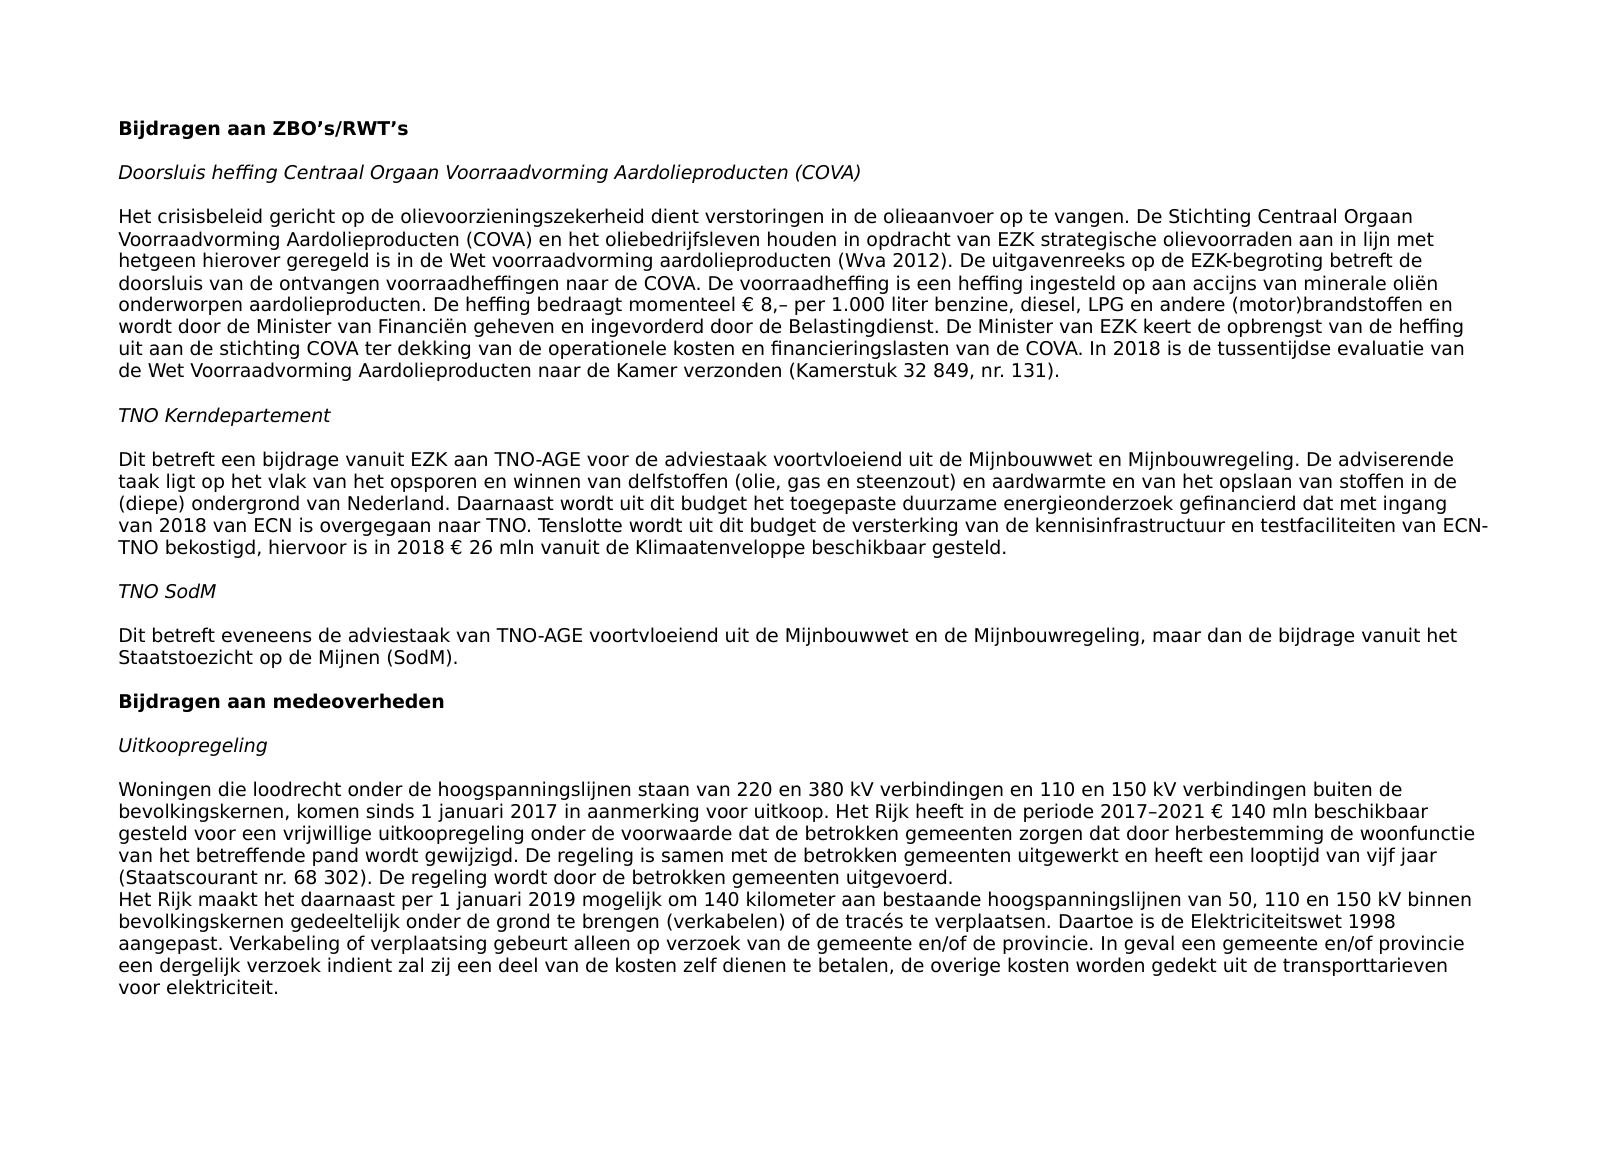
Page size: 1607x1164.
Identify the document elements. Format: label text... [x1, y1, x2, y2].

text Dit betreft een bijdrage vanuit EZK aan TNO-AGE voor de adviestaak voortvloeiend uit de Mijnbouwwet en Mijnbouwregeling. De adviserende taak ligt op het vlak van het opsporen en winnen van delfstoffen (olie, gas en steenzout) en aardwarmte en van het opslaan van stoffen in de (diepe) ondergrond van Nederland. Daarnaast wordt uit dit budget het toegepaste duurzame energieonderzoek gefinancierd dat met ingang van 2018 van ECN is overgegaan naar TNO. Tenslotte wordt uit dit budget de versterking van de kennisinfrastructuur en testfaciliteiten van ECN-TNO bekostigd, hiervoor is in 2018 € 26 mln vanuit de Klimaatenveloppe beschikbaar gesteld. [118, 449, 1488, 558]
text Het crisisbeleid gericht op de olievoorzieningszekerheid dient verstoringen in de olieaanvoer op te vangen. De Stichting Centraal Orgaan Voorraadvorming Aardolieproducten (COVA) en het oliebedrijfsleven houden in opdracht van EZK strategische olievoorraden aan in lijn met hetgeen hierover geregeld is in de Wet voorraadvorming aardolieproducten (Wva 2012). De uitgavenreeks op de EZK-begroting betreft de doorsluis van de ontvangen voorraadheffingen naar de COVA. De voorraadheffing is een heffing ingesteld op aan accijns van minerale oliën onderworpen aardolieproducten. De heffing bedraagt momenteel € 8,– per 1.000 liter benzine, diesel, LPG en andere (motor)brandstoffen en wordt door de Minister van Financiën geheven en ingevorderd door de Belastingdienst. De Minister van EZK keert de opbrengst van de heffing uit aan de stichting COVA ter dekking van de operationele kosten en financieringslasten van de COVA. In 2018 is de tussentijdse evaluatie van de Wet Voorraadvorming Aardolieproducten naar de Kamer verzonden (Kamerstuk 32 849, nr. 131). [118, 206, 1488, 382]
text Het Rijk maakt het daarnaast per 1 januari 2019 mogelijk om 140 kilometer aan bestaande hoogspanningslijnen van 50, 110 en 150 kV binnen bevolkingskernen gedeeltelijk onder de grond te brengen (verkabelen) of de tracés te verplaatsen. Daartoe is de Elektriciteitswet 1998 aangepast. Verkabeling of verplaatsing gebeurt alleen op verzoek van de gemeente en/of de provincie. In geval een gemeente en/of provincie een dergelijk verzoek indient zal zij een deel van de kosten zelf dienen te betalen, de overige kosten worden gedekt uit de transporttarieven voor elektriciteit. [118, 889, 1488, 999]
text Woningen die loodrecht onder de hoogspanningslijnen staan van 220 en 380 kV verbindingen en 110 en 150 kV verbindingen buiten de bevolkingskernen, komen sinds 1 januari 2017 in aanmerking voor uitkoop. Het Rijk heeft in de periode 2017–2021 € 140 mln beschikbaar gesteld voor een vrijwillige uitkoopregeling onder de voorwaarde dat de betrokken gemeenten zorgen dat door herbestemming de woonfunctie van het betreffende pand wordt gewijzigd. De regeling is samen met de betrokken gemeenten uitgewerkt en heeft een looptijd van vijf jaar (Staatscourant nr. 68 302). De regeling wordt door de betrokken gemeenten uitgevoerd. [118, 779, 1488, 889]
text Dit betreft eveneens de adviestaak van TNO-AGE voortvloeiend uit de Mijnbouwwet en de Mijnbouwregeling, maar dan de bijdrage vanuit het Staatstoezicht op de Mijnen (SodM). [118, 625, 1488, 669]
subtitle Bijdragen aan ZBO’s/RWT’s [118, 118, 1488, 140]
subtitle TNO Kerndepartement [118, 404, 1488, 426]
subtitle Bijdragen aan medeoverheden [118, 691, 1488, 713]
subtitle Uitkoopregeling [118, 735, 1488, 757]
subtitle Doorsluis heffing Centraal Orgaan Voorraadvorming Aardolieproducten (COVA) [118, 162, 1488, 184]
subtitle TNO SodM [118, 581, 1488, 603]
